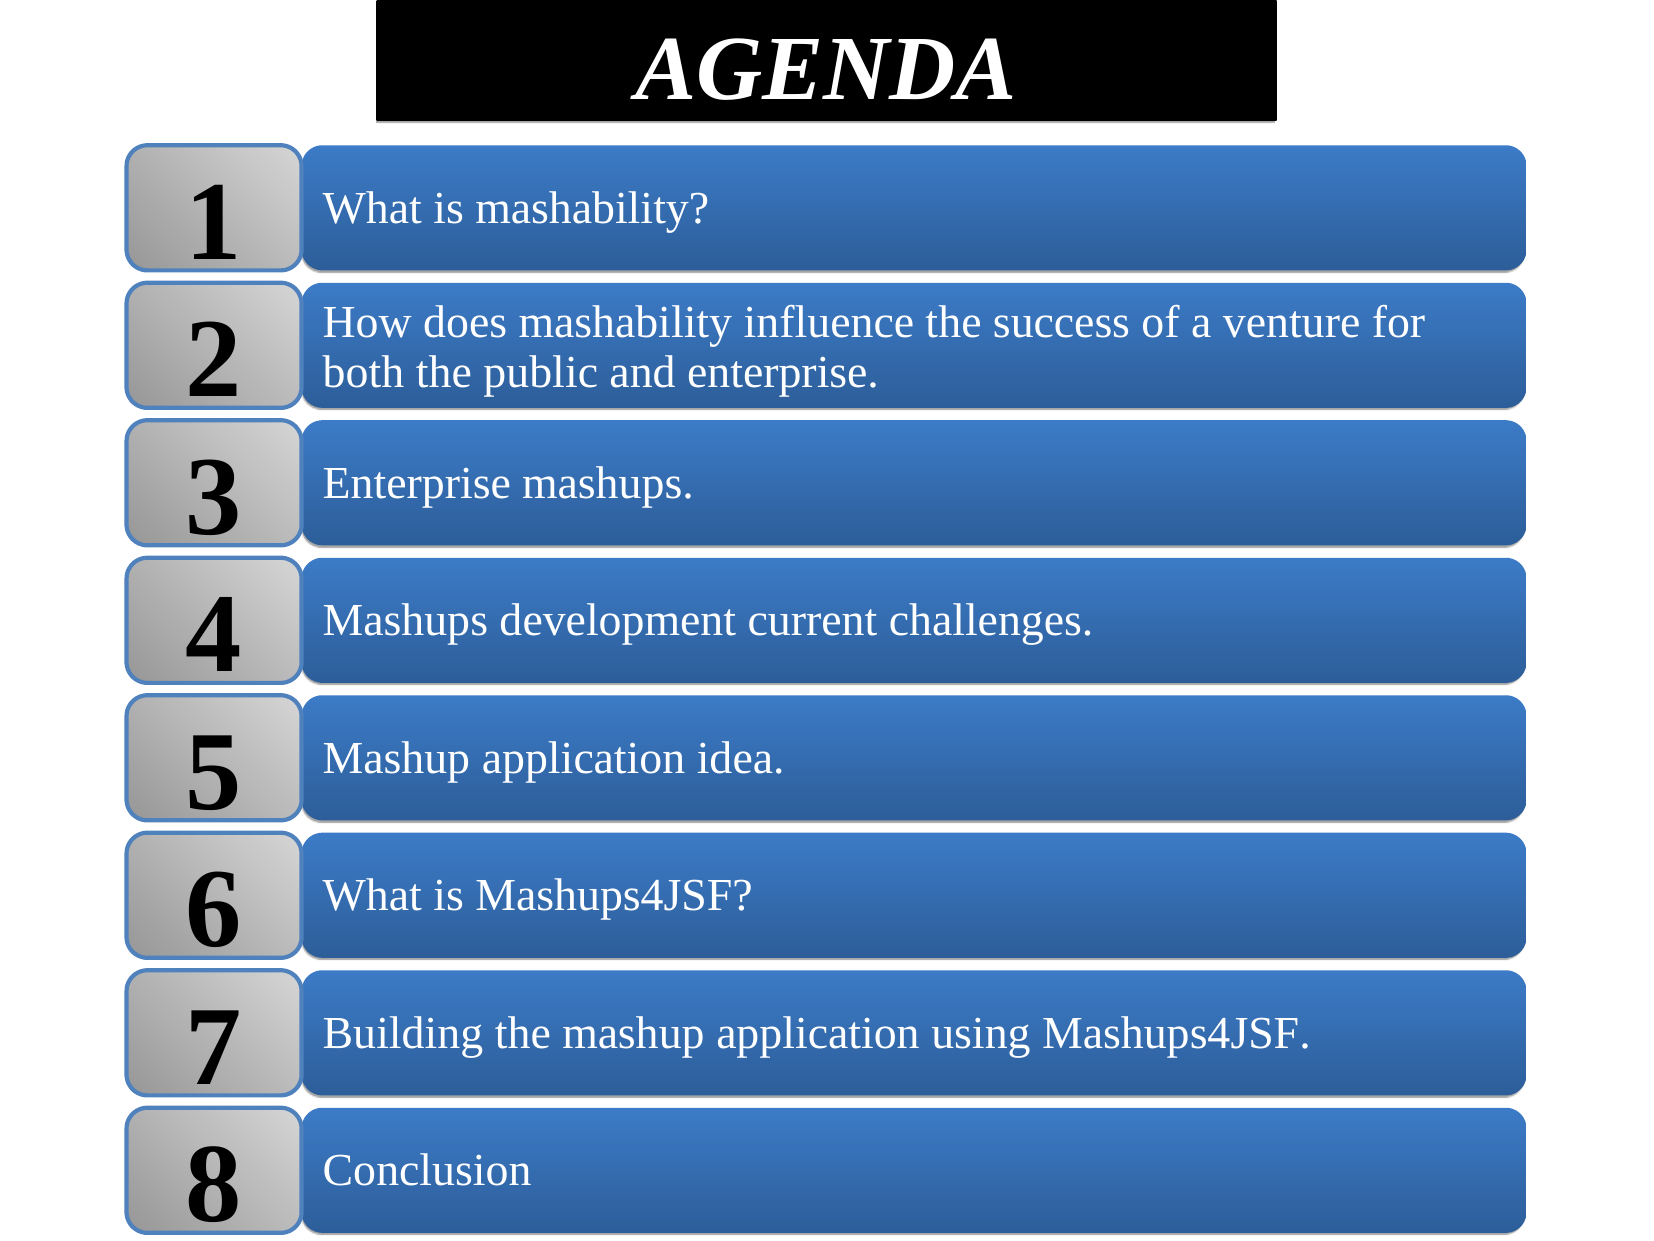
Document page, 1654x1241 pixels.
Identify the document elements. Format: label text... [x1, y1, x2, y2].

text_box 1 [126, 145, 302, 271]
text_box Conclusion [302, 1107, 1527, 1233]
text_box 8 [126, 1107, 302, 1233]
text_box AGENDA [377, 0, 1277, 120]
text_box 6 [126, 832, 302, 958]
text_box 5 [126, 695, 302, 821]
text_box 7 [126, 970, 302, 1096]
text_box 4 [126, 557, 302, 683]
text_box Enterprise mashups. [302, 420, 1527, 546]
text_box 2 [126, 282, 302, 408]
text_box Building the mashup application using Mashups4JSF. [302, 970, 1527, 1096]
text_box Mashup application idea. [302, 695, 1527, 821]
text_box What is mashability? [302, 145, 1527, 271]
text_box How does mashability influence the success of a venture for both the public and enterprise. [302, 282, 1527, 408]
text_box 3 [126, 420, 302, 546]
text_box Mashups development current challenges. [302, 557, 1527, 683]
text_box What is Mashups4JSF? [302, 832, 1527, 958]
